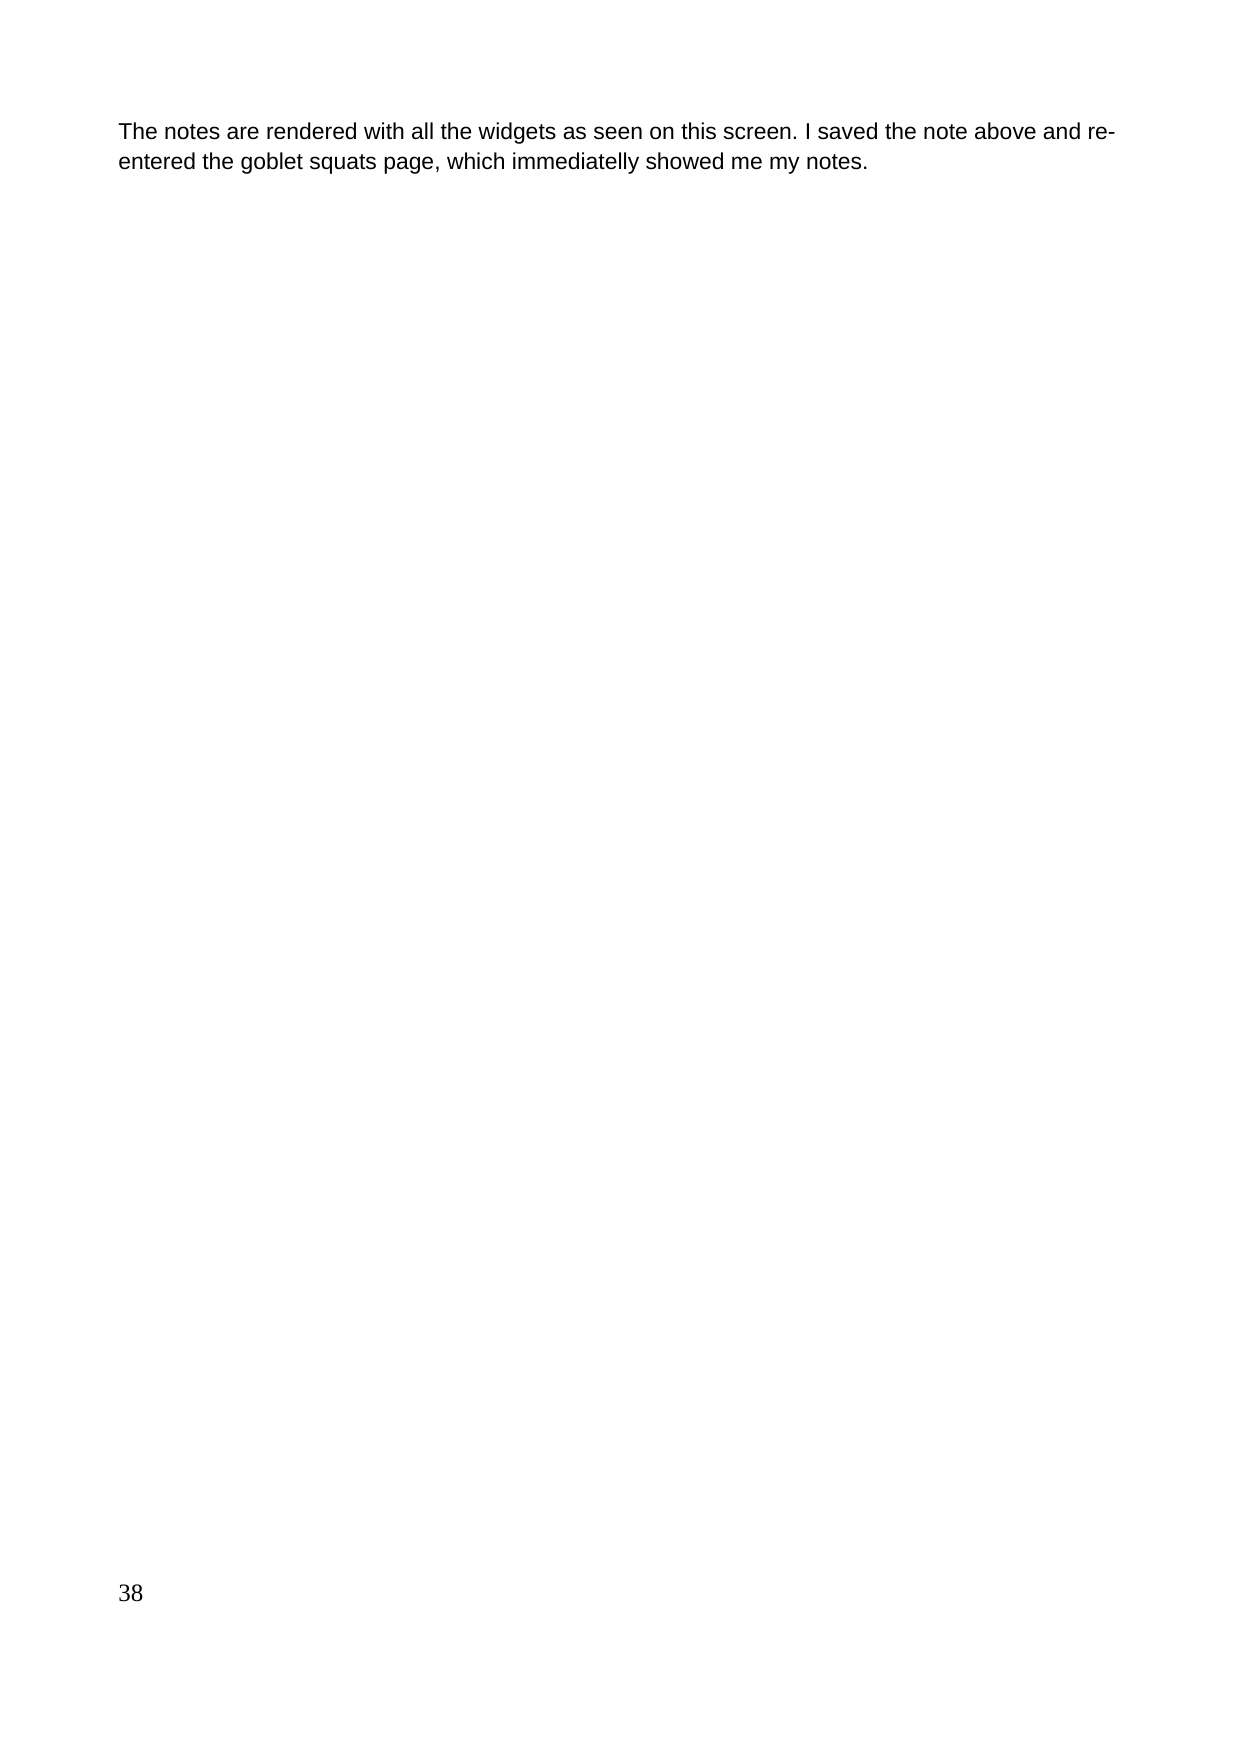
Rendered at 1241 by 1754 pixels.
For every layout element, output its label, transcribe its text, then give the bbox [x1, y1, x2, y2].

text The notes are rendered with all the widgets as seen on this screen. I saved the note above and re-entered the goblet squats page, which immediatelly showed me my notes. [118, 118, 1122, 175]
